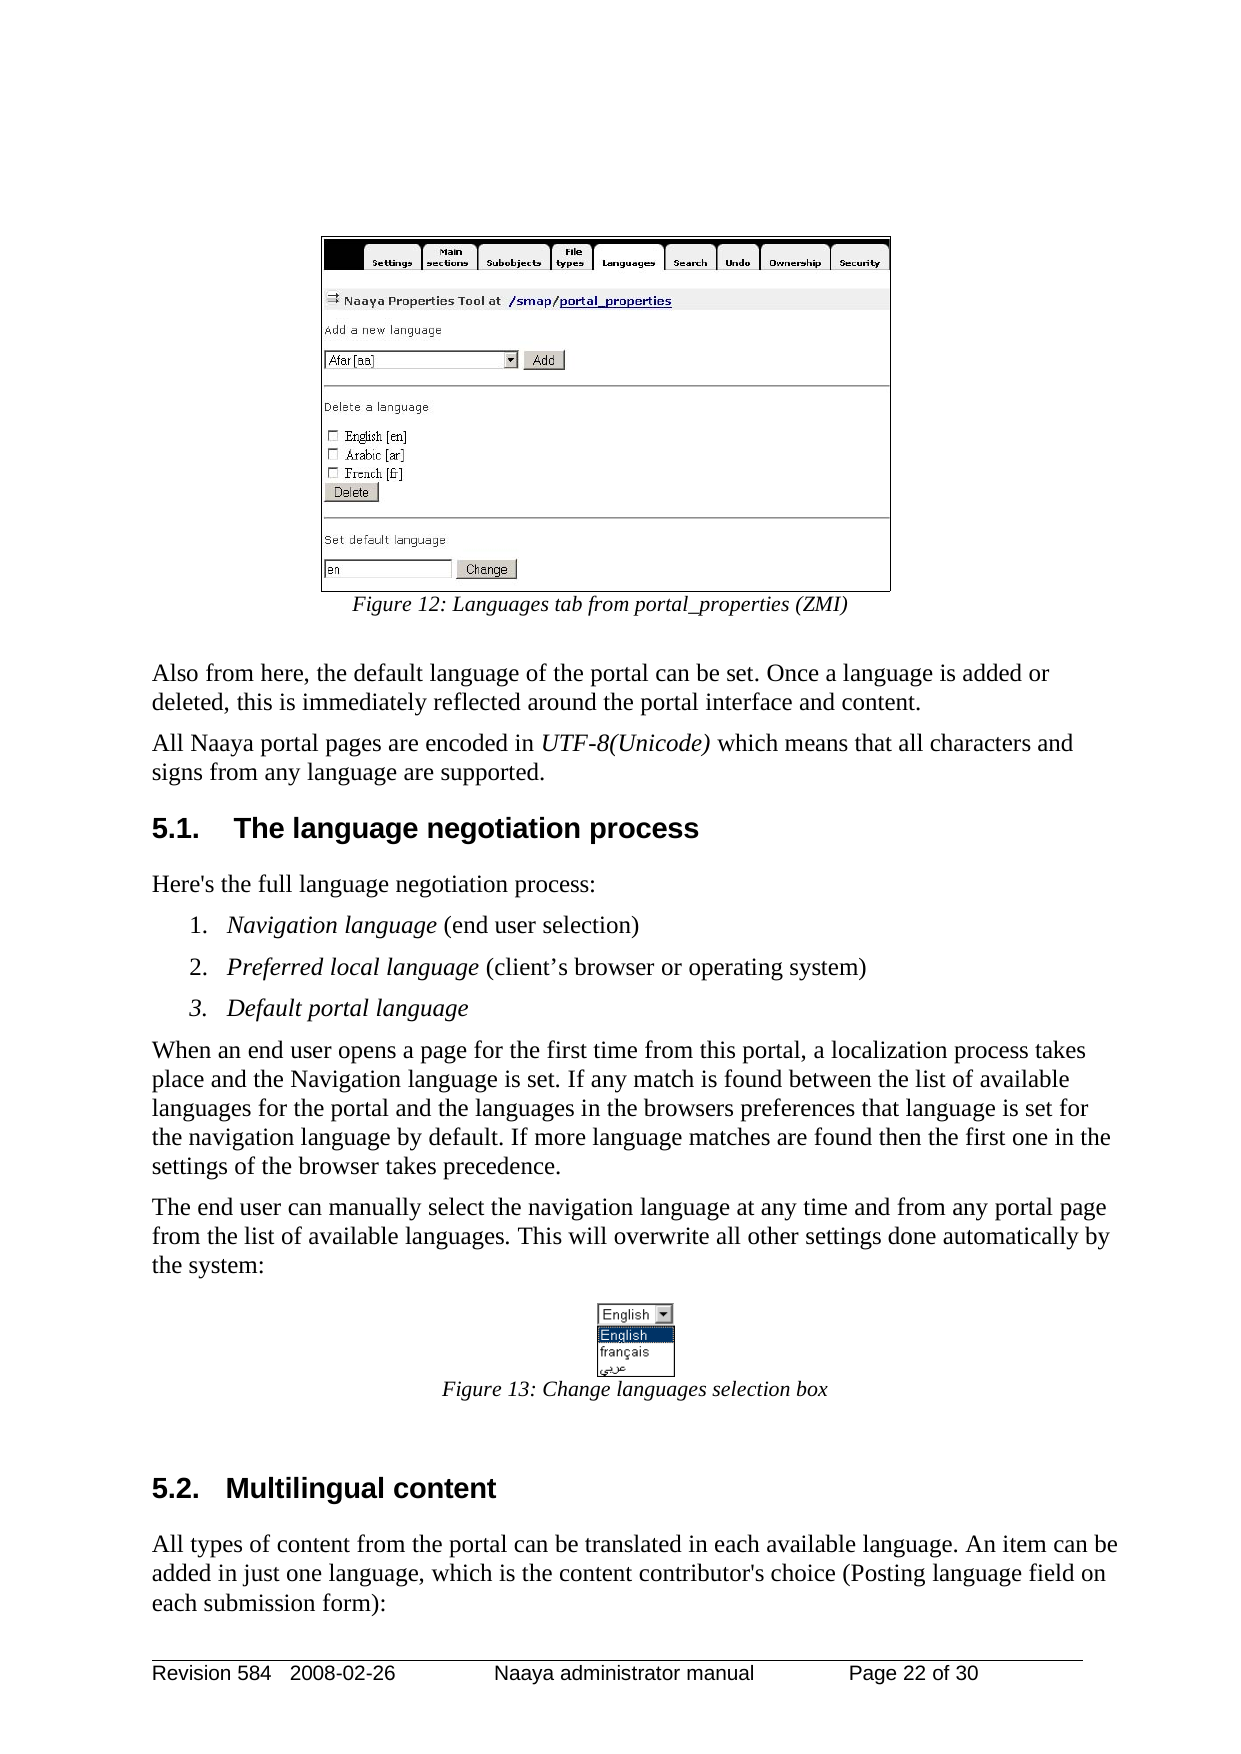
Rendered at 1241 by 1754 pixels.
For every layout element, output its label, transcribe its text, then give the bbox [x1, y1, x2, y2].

text All Naaya portal pages are encoded in UTF-8(Unicode) which means that all characters and signs from any language are supported. [152, 728, 1120, 786]
subtitle Multilingual content [152, 1471, 1120, 1504]
text Figure 13: Change languages selection box [393, 1377, 879, 1402]
subtitle The language negotiation process [152, 811, 1120, 844]
text Also from here, the default language of the portal can be set. Once a language is added or deleted, this is immediately reflected around the portal interface and content. [152, 658, 1120, 716]
text When an end user opens a page for the first time from this portal, a localization process takes place and the Navigation language is set. If any match is found between the list of available languages for the portal and the languages in the browsers preferences that language is set for the navigation language by default. If more language matches are found then the first one in the settings of the browser takes precedence. [152, 1035, 1120, 1180]
picture [597, 1303, 675, 1377]
text The end user can manually select the navigation language at any time and from any portal page from the list of available languages. This will overwrite all other settings done automatically by the system: [152, 1192, 1120, 1279]
picture [322, 237, 890, 591]
list Navigation language (end user selection) [189, 910, 1120, 939]
list Default portal language [189, 993, 1120, 1022]
list Preferred local language (client’s browser or operating system) [189, 952, 1120, 981]
text Here's the full language negotiation process: [152, 869, 1120, 898]
text All types of content from the portal can be translated in each available language. An item can be added in just one language, which is the content contributor's choice (Posting language field on each submission form): [152, 1529, 1120, 1616]
text Figure 12: Languages tab from portal_properties (ZMI) [282, 591, 921, 616]
